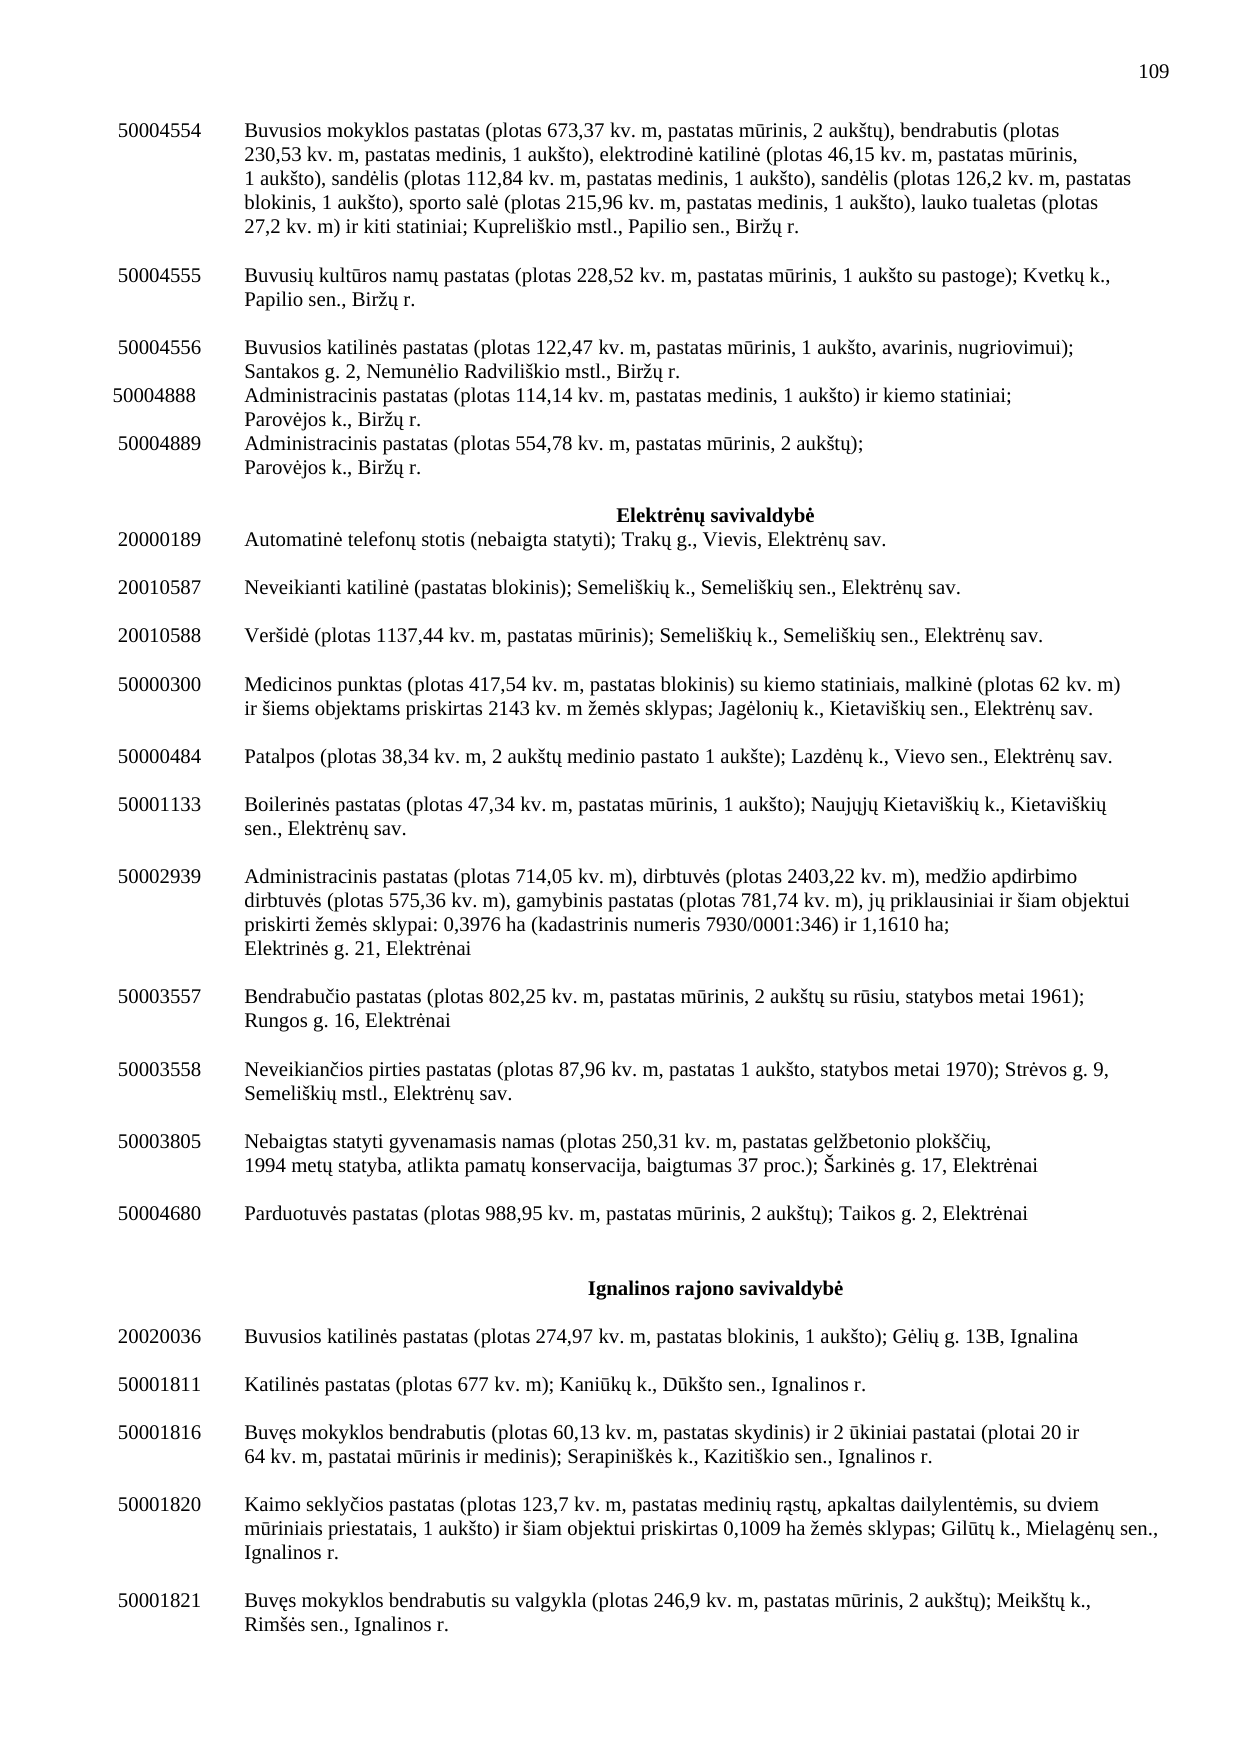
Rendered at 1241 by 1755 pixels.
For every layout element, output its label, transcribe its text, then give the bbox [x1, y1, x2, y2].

table_cell [1163, 1324, 1178, 1348]
table_cell [101, 840, 1198, 864]
table_cell [101, 648, 1198, 672]
table_cell [1198, 1201, 1240, 1227]
table_cell [1163, 1588, 1178, 1636]
table_cell Elektrėnų savivaldybė [233, 503, 1198, 527]
table_cell [1148, 335, 1163, 383]
table_cell [1178, 984, 1192, 1032]
table_cell [1178, 744, 1192, 768]
table_cell [101, 1251, 1198, 1275]
table_cell [1193, 335, 1198, 383]
table_cell Katilinės pastatas (plotas 677 kv. m); Kaniūkų k., Dūkšto sen., Ignalinos r. [233, 1372, 1148, 1396]
table_cell [1198, 263, 1240, 311]
table_cell [1178, 792, 1192, 840]
table_cell [1163, 335, 1178, 383]
table_cell [1178, 118, 1192, 238]
table_cell [1193, 624, 1198, 647]
table_cell [1198, 672, 1240, 720]
table_cell [1163, 624, 1178, 647]
table_cell [1163, 792, 1178, 840]
table_cell [1163, 263, 1178, 311]
table_cell [1198, 335, 1240, 383]
table_cell [1163, 864, 1178, 960]
table_cell [101, 311, 1198, 335]
table_cell [1198, 840, 1240, 864]
table_cell [1148, 1588, 1163, 1636]
table_cell [1148, 672, 1163, 720]
table_cell 50004555 [101, 263, 233, 311]
table_cell [1148, 624, 1163, 647]
table_cell [1193, 1372, 1198, 1396]
table_cell Medicinos punktas (plotas 417,54 kv. m, pastatas blokinis) su kiemo statiniais, malkinė (plotas 62 kv. m) ir šiems objektams priskirtas 2143 kv. m žemės sklypas; Jagėlonių k., Kietaviškių sen., Elektrėnų sav. [233, 672, 1148, 720]
table_cell [1198, 575, 1240, 599]
table_cell 50000300 [101, 672, 233, 720]
table_cell [1198, 648, 1240, 672]
table_cell Nebaigtas statyti gyvenamasis namas (plotas 250,31 kv. m, pastatas gelžbetonio plokščių, 1994 metų statyba, atlikta pamatų konservacija, baigtumas 37 proc.); Šarkinės g. 17, Elektrėnai [233, 1129, 1148, 1177]
table_cell 50003558 [101, 1057, 233, 1105]
table_cell Buvusios katilinės pastatas (plotas 122,47 kv. m, pastatas mūrinis, 1 aukšto, avarinis, nugriovimui); Santakos g. 2, Nemunėlio Radviliškio mstl., Biržų r. [233, 335, 1148, 383]
table_cell [1198, 503, 1240, 527]
table_cell [1198, 1396, 1240, 1420]
table_cell 50001816 [101, 1420, 233, 1468]
table_cell [101, 1396, 1198, 1420]
table_cell [101, 1177, 1198, 1201]
table_cell [1198, 599, 1240, 623]
table_cell [1198, 527, 1240, 551]
table_cell [101, 1564, 1198, 1588]
table_cell [1178, 575, 1192, 599]
table_cell Ignalinos rajono savivaldybė [233, 1275, 1198, 1299]
table_cell [1198, 1227, 1240, 1251]
table_cell [1198, 551, 1240, 575]
table_cell [101, 1348, 1198, 1372]
table_cell 50004680 [101, 1201, 233, 1227]
table_cell Buvusios katilinės pastatas (plotas 274,97 kv. m, pastatas blokinis, 1 aukšto); Gėlių g. 13B, Ignalina [233, 1324, 1148, 1348]
table_cell [1178, 864, 1192, 960]
table_cell [1193, 1057, 1198, 1105]
table_cell [101, 1227, 1198, 1251]
table_cell [1148, 263, 1163, 311]
table_cell [1148, 1324, 1163, 1348]
table_cell 50001133 [101, 792, 233, 840]
table_cell [1198, 1057, 1240, 1105]
table_cell 50004554 [101, 118, 233, 238]
table_cell [1163, 1129, 1178, 1177]
table_cell 50001821 [101, 1588, 233, 1636]
table_cell [101, 599, 1198, 623]
table_cell [1198, 720, 1240, 744]
table_cell [101, 239, 1198, 262]
table_cell [1193, 527, 1198, 551]
table_cell [1198, 1588, 1240, 1636]
table_cell 50003557 [101, 984, 233, 1032]
table_cell [1198, 1420, 1240, 1468]
table_cell [1198, 960, 1240, 984]
table_cell [1198, 239, 1240, 262]
table_cell [1193, 864, 1198, 960]
table_cell [1178, 1420, 1192, 1468]
table_cell [1163, 118, 1178, 238]
table_cell [101, 960, 1198, 984]
table_cell [1198, 792, 1240, 840]
table_cell [1198, 479, 1240, 503]
table_cell Neveikianti katilinė (pastatas blokinis); Semeliškių k., Semeliškių sen., Elektrėnų sav. [233, 575, 1148, 599]
table_cell [101, 503, 233, 527]
table_cell [1163, 1420, 1178, 1468]
table_cell [1198, 1251, 1240, 1275]
table_cell 20010587 [101, 575, 233, 599]
table_cell [1148, 984, 1163, 1032]
table_cell Buvęs mokyklos bendrabutis (plotas 60,13 kv. m, pastatas skydinis) ir 2 ūkiniai pastatai (plotai 20 ir 64 kv. m, pastatai mūrinis ir medinis); Serapiniškės k., Kazitiškio sen., Ignalinos r. [233, 1420, 1148, 1468]
table_cell [1193, 575, 1198, 599]
table_cell 20010588 [101, 624, 233, 647]
table_cell [101, 1275, 233, 1299]
table_cell [1148, 744, 1163, 768]
table_cell [1178, 1588, 1192, 1636]
table_cell [1178, 1057, 1192, 1105]
table_cell [1193, 383, 1198, 479]
table_cell Buvusių kultūros namų pastatas (plotas 228,52 kv. m, pastatas mūrinis, 1 aukšto su pastoge); Kvetkų k., Papilio sen., Biržų r. [233, 263, 1148, 311]
table_cell [1148, 383, 1163, 479]
table_cell [1198, 1348, 1240, 1372]
table_cell [1193, 1588, 1198, 1636]
table_cell [1148, 575, 1163, 599]
table_cell [1198, 744, 1240, 768]
table_cell [1178, 1324, 1192, 1348]
table_cell 50004556 [101, 335, 233, 383]
table_cell [1148, 864, 1163, 960]
table_cell [1163, 1057, 1178, 1105]
table_cell [1198, 624, 1240, 647]
table_cell 50002939 [101, 864, 233, 960]
table_cell [1198, 1324, 1240, 1348]
table_cell [101, 1468, 1198, 1492]
table_cell [1178, 527, 1192, 551]
table_cell Administracinis pastatas (plotas 114,14 kv. m, pastatas medinis, 1 aukšto) ir kiemo statiniai; Parovėjos k., Biržų r. Administracinis pastatas (plotas 554,78 kv. m, pastatas mūrinis, 2 aukštų); Parovėjos k., Biržų r. [233, 383, 1148, 479]
table_cell [1148, 1057, 1163, 1105]
table_cell [1198, 1468, 1240, 1492]
table_cell [1193, 1420, 1198, 1468]
table_cell Buvusios mokyklos pastatas (plotas 673,37 kv. m, pastatas mūrinis, 2 aukštų), bendrabutis (plotas 230,53 kv. m, pastatas medinis, 1 aukšto), elektrodinė katilinė (plotas 46,15 kv. m, pastatas mūrinis, 1 aukšto), sandėlis (plotas 112,84 kv. m, pastatas medinis, 1 aukšto), sandėlis (plotas 126,2 kv. m, pastatas blokinis, 1 aukšto), sporto salė (plotas 215,96 kv. m, pastatas medinis, 1 aukšto), lauko tualetas (plotas 27,2 kv. m) ir kiti statiniai; Kupreliškio mstl., Papilio sen., Biržų r. [233, 118, 1148, 238]
table_cell [101, 768, 1198, 792]
table_cell [1178, 383, 1192, 479]
table_cell [1198, 1636, 1240, 1660]
table_cell Boilerinės pastatas (plotas 47,34 kv. m, pastatas mūrinis, 1 aukšto); Naujųjų Kietaviškių k., Kietaviškių sen., Elektrėnų sav. [233, 792, 1148, 840]
table_cell [1193, 118, 1198, 238]
table_cell [1163, 527, 1178, 551]
table_cell Administracinis pastatas (plotas 714,05 kv. m), dirbtuvės (plotas 2403,22 kv. m), medžio apdirbimo dirbtuvės (plotas 575,36 kv. m), gamybinis pastatas (plotas 781,74 kv. m), jų priklausiniai ir šiam objektui priskirti žemės sklypai: 0,3976 ha (kadastrinis numeris 7930/0001:346) ir 1,1610 ha; Elektrinės g. 21, Elektrėnai [233, 864, 1148, 960]
table_cell Bendrabučio pastatas (plotas 802,25 kv. m, pastatas mūrinis, 2 aukštų su rūsiu, statybos metai 1961); Rungos g. 16, Elektrėnai [233, 984, 1148, 1032]
table_cell 50001811 [101, 1372, 233, 1396]
table_cell Parduotuvės pastatas (plotas 988,95 kv. m, pastatas mūrinis, 2 aukštų); Taikos g. 2, Elektrėnai [233, 1201, 1198, 1227]
table_cell [1193, 744, 1198, 768]
table_cell [1163, 672, 1178, 720]
table_cell [1178, 1492, 1192, 1564]
table_cell [1198, 1033, 1240, 1057]
table_cell [101, 720, 1198, 744]
table_cell Neveikiančios pirties pastatas (plotas 87,96 kv. m, pastatas 1 aukšto, statybos metai 1970); Strėvos g. 9, Semeliškių mstl., Elektrėnų sav. [233, 1057, 1148, 1105]
table_cell Veršidė (plotas 1137,44 kv. m, pastatas mūrinis); Semeliškių k., Semeliškių sen., Elektrėnų sav. [233, 624, 1148, 647]
table_cell [101, 479, 1198, 503]
table_cell 20020036 [101, 1324, 233, 1348]
table_cell [1193, 1324, 1198, 1348]
table_cell [1178, 1129, 1192, 1177]
table_cell 50001820 [101, 1492, 233, 1564]
table_cell [1193, 792, 1198, 840]
table_cell [101, 551, 1198, 575]
table_cell [1148, 792, 1163, 840]
table_cell [1193, 672, 1198, 720]
table_cell 50004888 50004889 [101, 383, 233, 479]
table_cell [1198, 768, 1240, 792]
table_cell [1178, 1372, 1192, 1396]
table_cell [1198, 383, 1240, 479]
table_cell [1198, 1300, 1240, 1323]
table_cell [1198, 984, 1240, 1032]
table_cell 50003805 [101, 1129, 233, 1177]
table_cell Patalpos (plotas 38,34 kv. m, 2 aukštų medinio pastato 1 aukšte); Lazdėnų k., Vievo sen., Elektrėnų sav. [233, 744, 1148, 768]
table_cell [1198, 1372, 1240, 1396]
table_cell [1198, 1275, 1240, 1299]
table_cell [1163, 575, 1178, 599]
table_cell [1178, 672, 1192, 720]
table_cell [1163, 984, 1178, 1032]
table_cell [1198, 864, 1240, 960]
table_cell [1193, 1129, 1198, 1177]
table_cell [1148, 1372, 1163, 1396]
table_cell [1198, 1177, 1240, 1201]
table_cell [1193, 1492, 1198, 1564]
table_cell [101, 1105, 1198, 1129]
table_cell 50000484 [101, 744, 233, 768]
table_cell [1163, 383, 1178, 479]
table_cell [1198, 1129, 1240, 1177]
table_cell 20000189 [101, 527, 233, 551]
table_cell [1148, 1129, 1163, 1177]
table_cell [101, 1033, 1198, 1057]
table_cell [1198, 1564, 1240, 1588]
table_cell [101, 1636, 1198, 1660]
table_cell [1163, 744, 1178, 768]
table_cell [1193, 984, 1198, 1032]
table_cell [1178, 335, 1192, 383]
table_cell [1178, 624, 1192, 647]
table_cell [1198, 311, 1240, 335]
table_cell [1163, 1372, 1178, 1396]
table_cell Automatinė telefonų stotis (nebaigta statyti); Trakų g., Vievis, Elektrėnų sav. [233, 527, 1148, 551]
table_cell Kaimo seklyčios pastatas (plotas 123,7 kv. m, pastatas medinių rąstų, apkaltas dailylentėmis, su dviem mūriniais priestatais, 1 aukšto) ir šiam objektui priskirtas 0,1009 ha žemės sklypas; Gilūtų k., Mielagėnų sen., Ignalinos r. [233, 1492, 1178, 1564]
table_cell [1148, 1420, 1163, 1468]
table_cell Buvęs mokyklos bendrabutis su valgykla (plotas 246,9 kv. m, pastatas mūrinis, 2 aukštų); Meikštų k., Rimšės sen., Ignalinos r. [233, 1588, 1148, 1636]
table_cell [1193, 263, 1198, 311]
table_cell [1198, 118, 1240, 238]
table_cell [1198, 1105, 1240, 1129]
table_cell [101, 1300, 1198, 1323]
table_cell [1198, 1492, 1240, 1564]
table_cell [1178, 263, 1192, 311]
table_cell [1148, 527, 1163, 551]
table_cell [1148, 118, 1163, 238]
